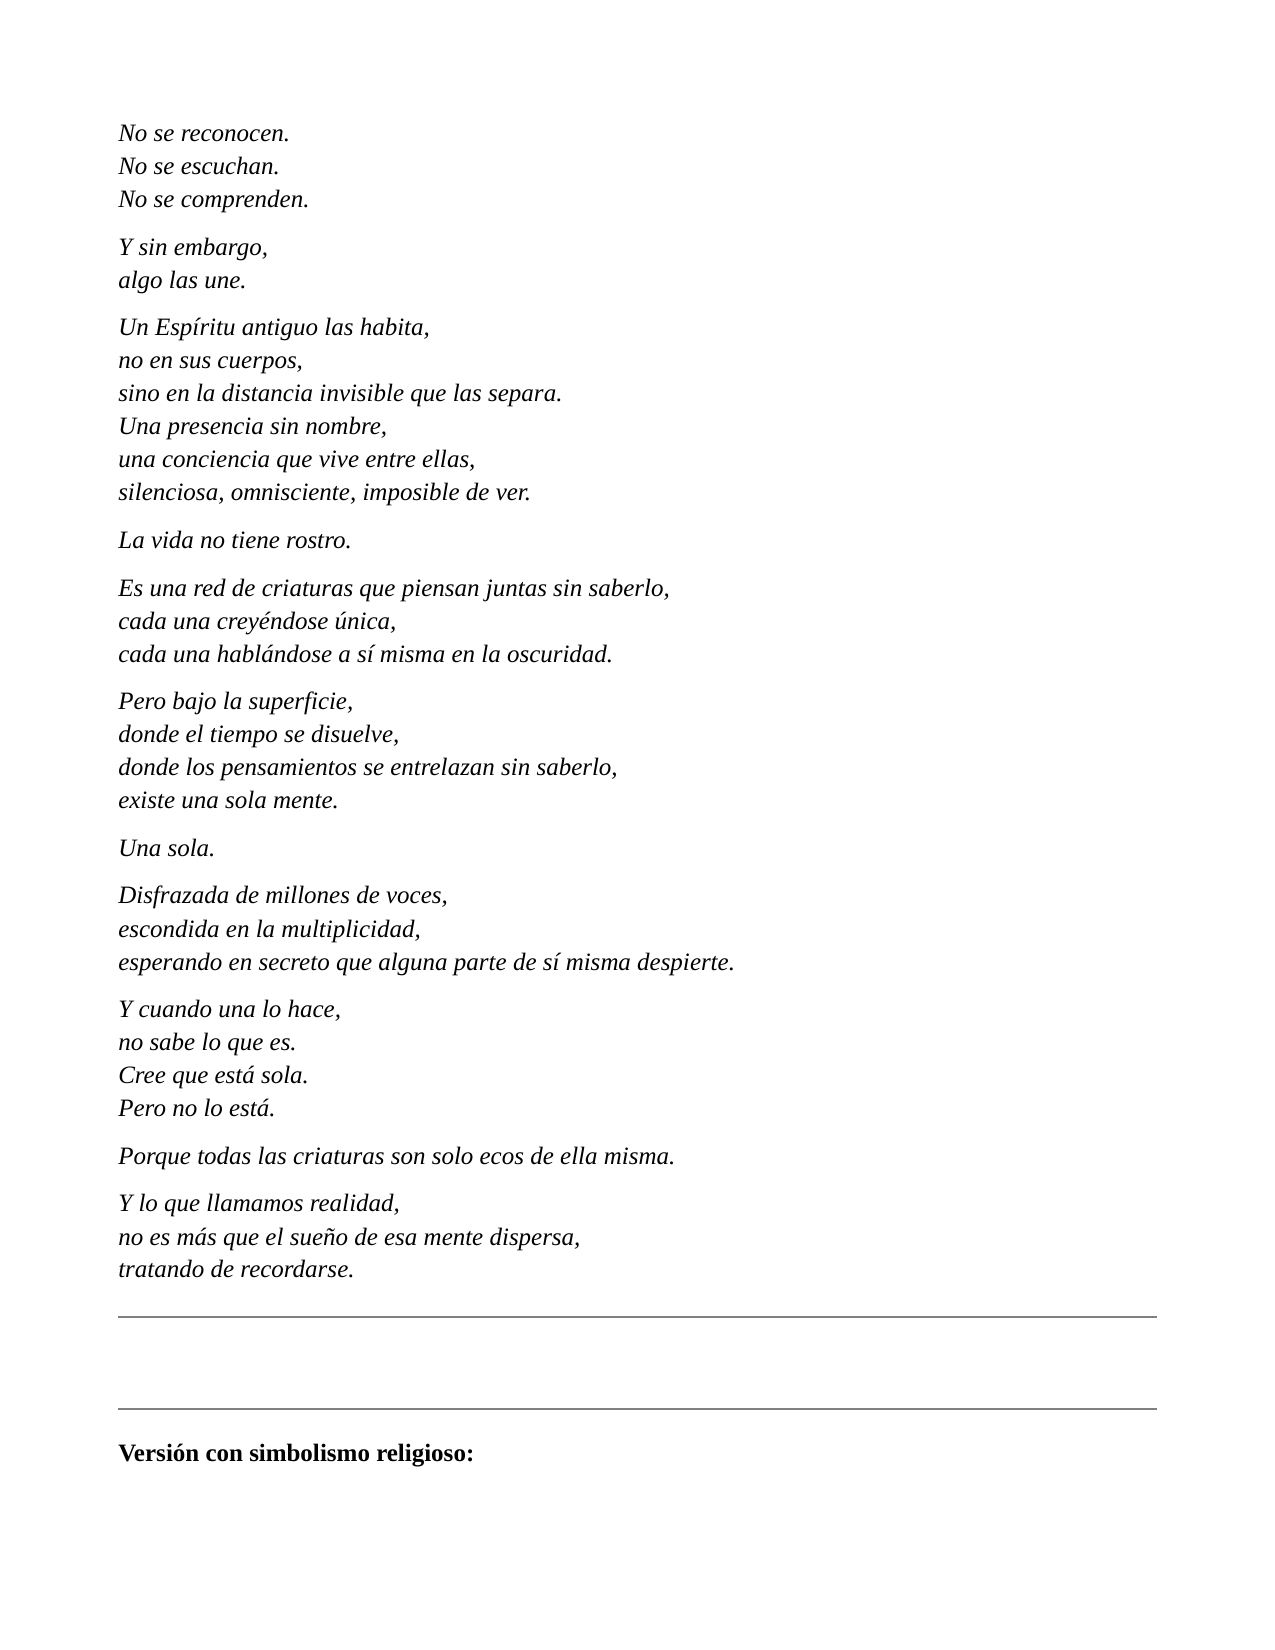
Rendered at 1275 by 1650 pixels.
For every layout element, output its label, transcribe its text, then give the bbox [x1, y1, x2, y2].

text Disfrazada de millones de voces, escondida en la multiplicidad, esperando en secreto que alguna parte de sí misma despierte. [118, 881, 1157, 975]
text Porque todas las criaturas son solo ecos de ella misma. [118, 1141, 1157, 1170]
text La vida no tiene rostro. [118, 525, 1157, 554]
text Un Espíritu antiguo las habita, no en sus cuerpos, sino en la distancia invisible que las separa. Una presencia sin nombre, una conciencia que vive entre ellas, silenciosa, omnisciente, imposible de ver. [118, 312, 1157, 506]
text No se reconocen. No se escuchan. No se comprenden. [118, 118, 1157, 213]
text Es una red de criaturas que piensan juntas sin saberlo, cada una creyéndose única, cada una hablándose a sí misma en la oscuridad. [118, 573, 1157, 667]
text Pero bajo la superficie, donde el tiempo se disuelve, donde los pensamientos se entrelazan sin saberlo, existe una sola mente. [118, 686, 1157, 814]
text Y lo que llamamos realidad, no es más que el sueño de esa mente dispersa, tratando de recordarse. [118, 1188, 1157, 1283]
text Una sola. [118, 833, 1157, 862]
text Y cuando una lo hace, no sabe lo que es. Cree que está sola. Pero no lo está. [118, 994, 1157, 1122]
text Versión con simbolismo religioso: [118, 1438, 1157, 1467]
text Y sin embargo, algo las une. [118, 232, 1157, 293]
